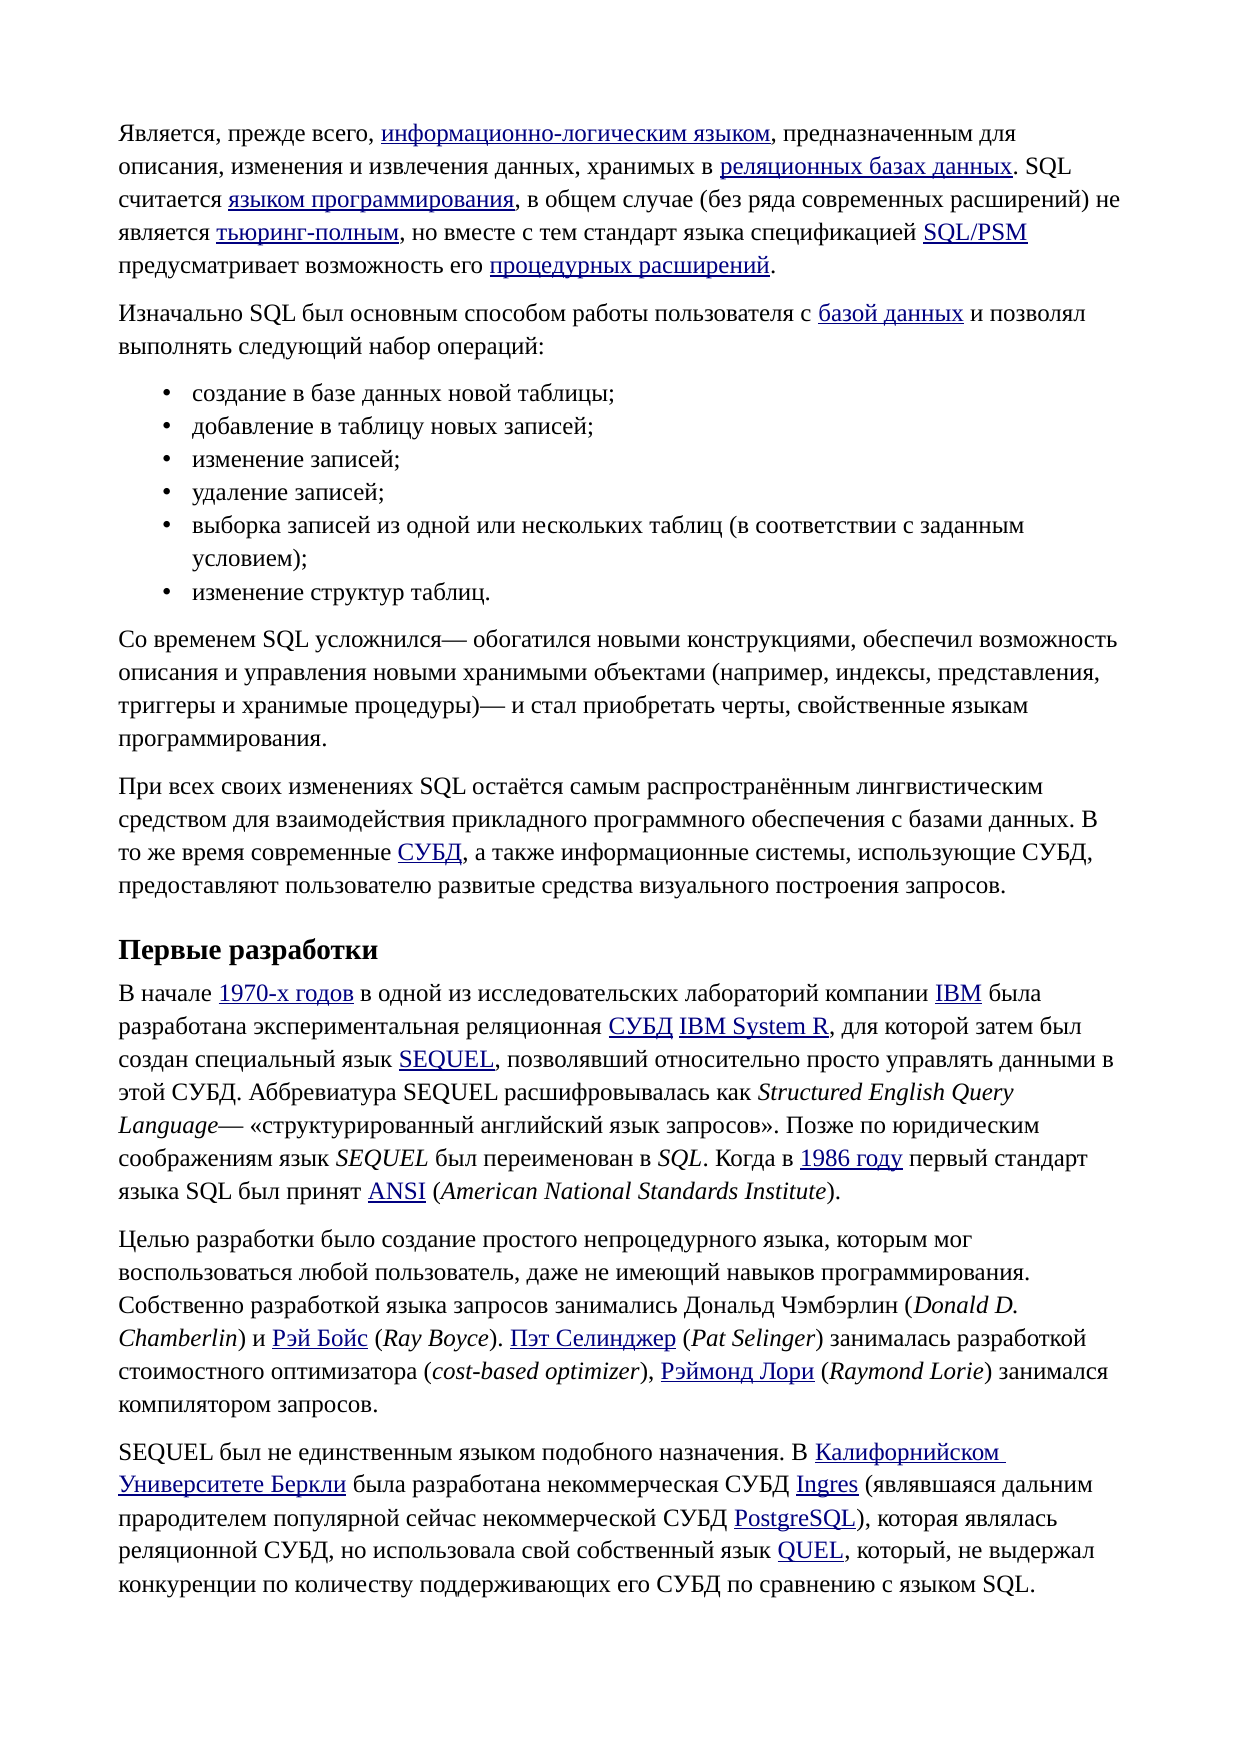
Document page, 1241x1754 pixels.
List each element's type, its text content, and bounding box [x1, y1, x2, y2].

text Целью разработки было создание простого непроцедурного языка, которым мог воспользоваться любой пользователь, даже не имеющий навыков программирования. Собственно разработкой языка запросов занимались Дональд Чэмбэрлин (Donald D. Chamberlin) и Рэй Бойс (Ray Boyce). Пэт Селинджер (Pat Selinger) занималась разработкой стоимостного оптимизатора (cost-based optimizer), Рэймонд Лори (Raymond Lorie) занимался компилятором запросов. [118, 1224, 1122, 1418]
list добавление в таблицу новых записей; [162, 411, 1122, 440]
list удаление записей; [162, 477, 1122, 506]
text В начале 1970-х годов в одной из исследовательских лабораторий компании IBM была разработана экспериментальная реляционная СУБД IBM System R, для которой затем был создан специальный язык SEQUEL, позволявший относительно просто управлять данными в этой СУБД. Аббревиатура SEQUEL расшифровывалась как Structured English Query Language— «структурированный английский язык запросов». Позже по юридическим соображениям язык SEQUEL был переименован в SQL. Когда в 1986 году первый стандарт языка SQL был принят ANSI (American National Standards Institute). [118, 978, 1122, 1205]
text Изначально SQL был основным способом работы пользователя с базой данных и позволял выполнять следующий набор операций: [118, 298, 1122, 359]
text При всех своих изменениях SQL остаётся самым распространённым лингвистическим средством для взаимодействия прикладного программного обеспечения с базами данных. В то же время современные СУБД, а также информационные системы, использующие СУБД, предоставляют пользователю развитые средства визуального построения запросов. [118, 771, 1122, 899]
text SEQUEL был не единственным языком подобного назначения. В Калифорнийском Университете Беркли была разработана некоммерческая СУБД Ingres (являвшаяся дальним прародителем популярной сейчас некоммерческой СУБД PostgreSQL), которая являлась реляционной СУБД, но использовала свой собственный язык QUEL, который, не выдержал конкуренции по количеству поддерживающих его СУБД по сравнению с языком SQL. [118, 1437, 1122, 1597]
list создание в базе данных новой таблицы; [162, 378, 1122, 407]
list выборка записей из одной или нескольких таблиц (в соответствии с заданным условием); [162, 511, 1122, 572]
text Со временем SQL усложнился— обогатился новыми конструкциями, обеспечил возможность описания и управления новыми хранимыми объектами (например, индексы, представления, триггеры и хранимые процедуры)— и стал приобретать черты, свойственные языкам программирования. [118, 624, 1122, 752]
list изменение записей; [162, 444, 1122, 473]
text Является, прежде всего, информационно-логическим языком, предназначенным для описания, изменения и извлечения данных, хранимых в реляционных базах данных. SQL считается языком программирования, в общем случае (без ряда современных расширений) не является тьюринг-полным, но вместе с тем стандарт языка спецификацией SQL/PSM предусматривает возможность его процедурных расширений. [118, 118, 1122, 279]
subtitle Первые разработки [118, 932, 1122, 966]
list изменение структур таблиц. [162, 577, 1122, 605]
